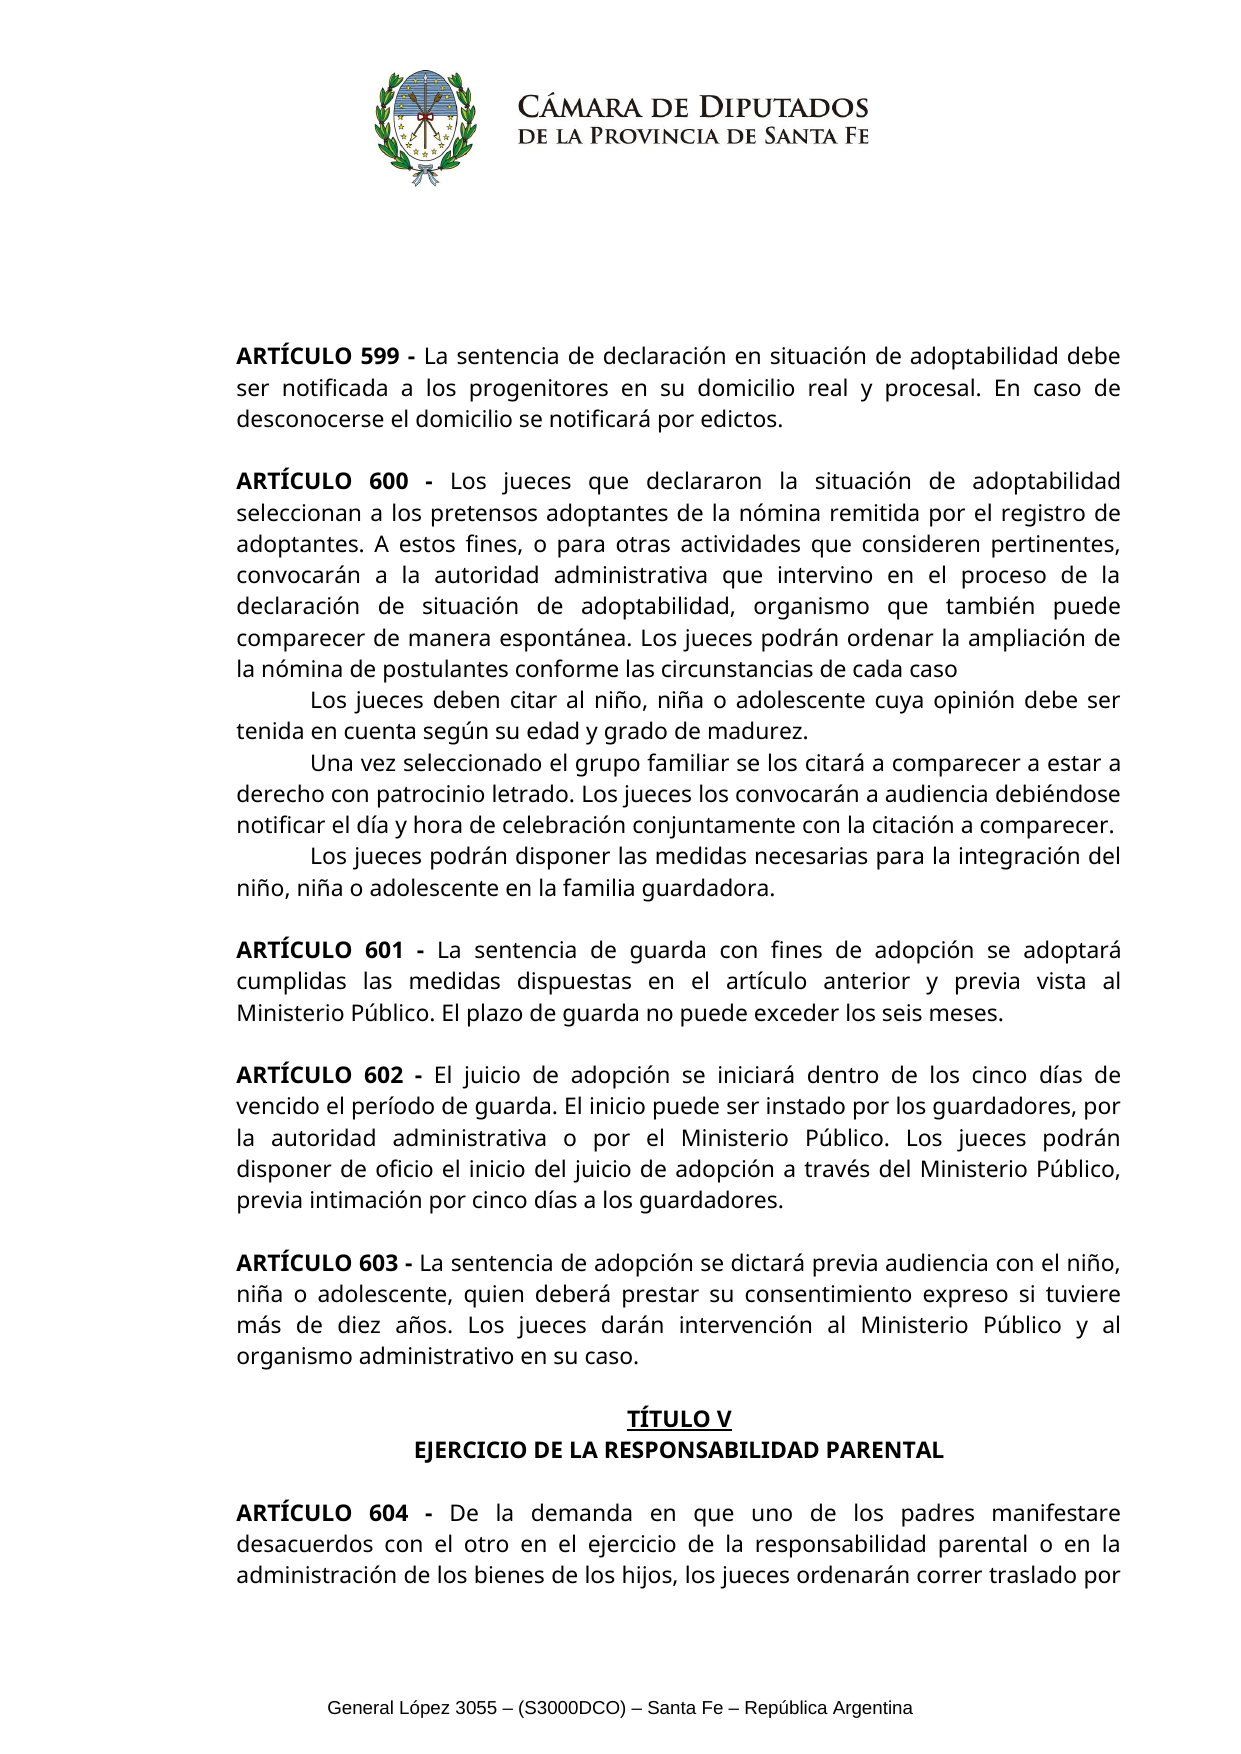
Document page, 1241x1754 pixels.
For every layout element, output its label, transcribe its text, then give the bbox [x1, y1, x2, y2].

text ARTÍCULO 604 - De la demanda en que uno de los padres manifestare desacuerdos con el otro en el ejercicio de la responsabilidad parental o en la administración de los bienes de los hijos, los jueces ordenarán correr traslado por [236, 1496, 1122, 1590]
text Los jueces podrán disponer las medidas necesarias para la integración del niño, niña o adolescente en la familia guardadora. [236, 840, 1122, 903]
text ARTÍCULO 599 - La sentencia de declaración en situación de adoptabilidad debe ser notificada a los progenitores en su domicilio real y procesal. En caso de desconocerse el domicilio se notificará por edictos. [236, 340, 1122, 434]
text ARTÍCULO 600 - Los jueces que declararon la situación de adoptabilidad seleccionan a los pretensos adoptantes de la nómina remitida por el registro de adoptantes. A estos fines, o para otras actividades que consideren pertinentes, convocarán a la autoridad administrativa que intervino en el proceso de la declaración de situación de adoptabilidad, organismo que también puede comparecer de manera espontánea. Los jueces podrán ordenar la ampliación de la nómina de postulantes conforme las circunstancias de cada caso [236, 465, 1122, 684]
text ARTÍCULO 603 - La sentencia de adopción se dictará previa audiencia con el niño, niña o adolescente, quien deberá prestar su consentimiento expreso si tuviere más de diez años. Los jueces darán intervención al Ministerio Público y al organismo administrativo en su caso. [236, 1246, 1122, 1371]
text TÍTULO V [236, 1403, 1122, 1434]
text EJERCICIO DE LA RESPONSABILIDAD PARENTAL [236, 1434, 1122, 1465]
text Una vez seleccionado el grupo familiar se los citará a comparecer a estar a derecho con patrocinio letrado. Los jueces los convocarán a audiencia debiéndose notificar el día y hora de celebración conjuntamente con la citación a comparecer. [236, 746, 1122, 840]
text Los jueces deben citar al niño, niña o adolescente cuya opinión debe ser tenida en cuenta según su edad y grado de madurez. [236, 684, 1122, 746]
text ARTÍCULO 602 - El juicio de adopción se iniciará dentro de los cinco días de vencido el período de guarda. El inicio puede ser instado por los guardadores, por la autoridad administrativa o por el Ministerio Público. Los jueces podrán disponer de oficio el inicio del juicio de adopción a través del Ministerio Público, previa intimación por cinco días a los guardadores. [236, 1059, 1122, 1215]
text ARTÍCULO 601 - La sentencia de guarda con fines de adopción se adoptará cumplidas las medidas dispuestas en el artículo anterior y previa vista al Ministerio Público. El plazo de guarda no puede exceder los seis meses. [236, 934, 1122, 1028]
picture [374, 70, 869, 191]
